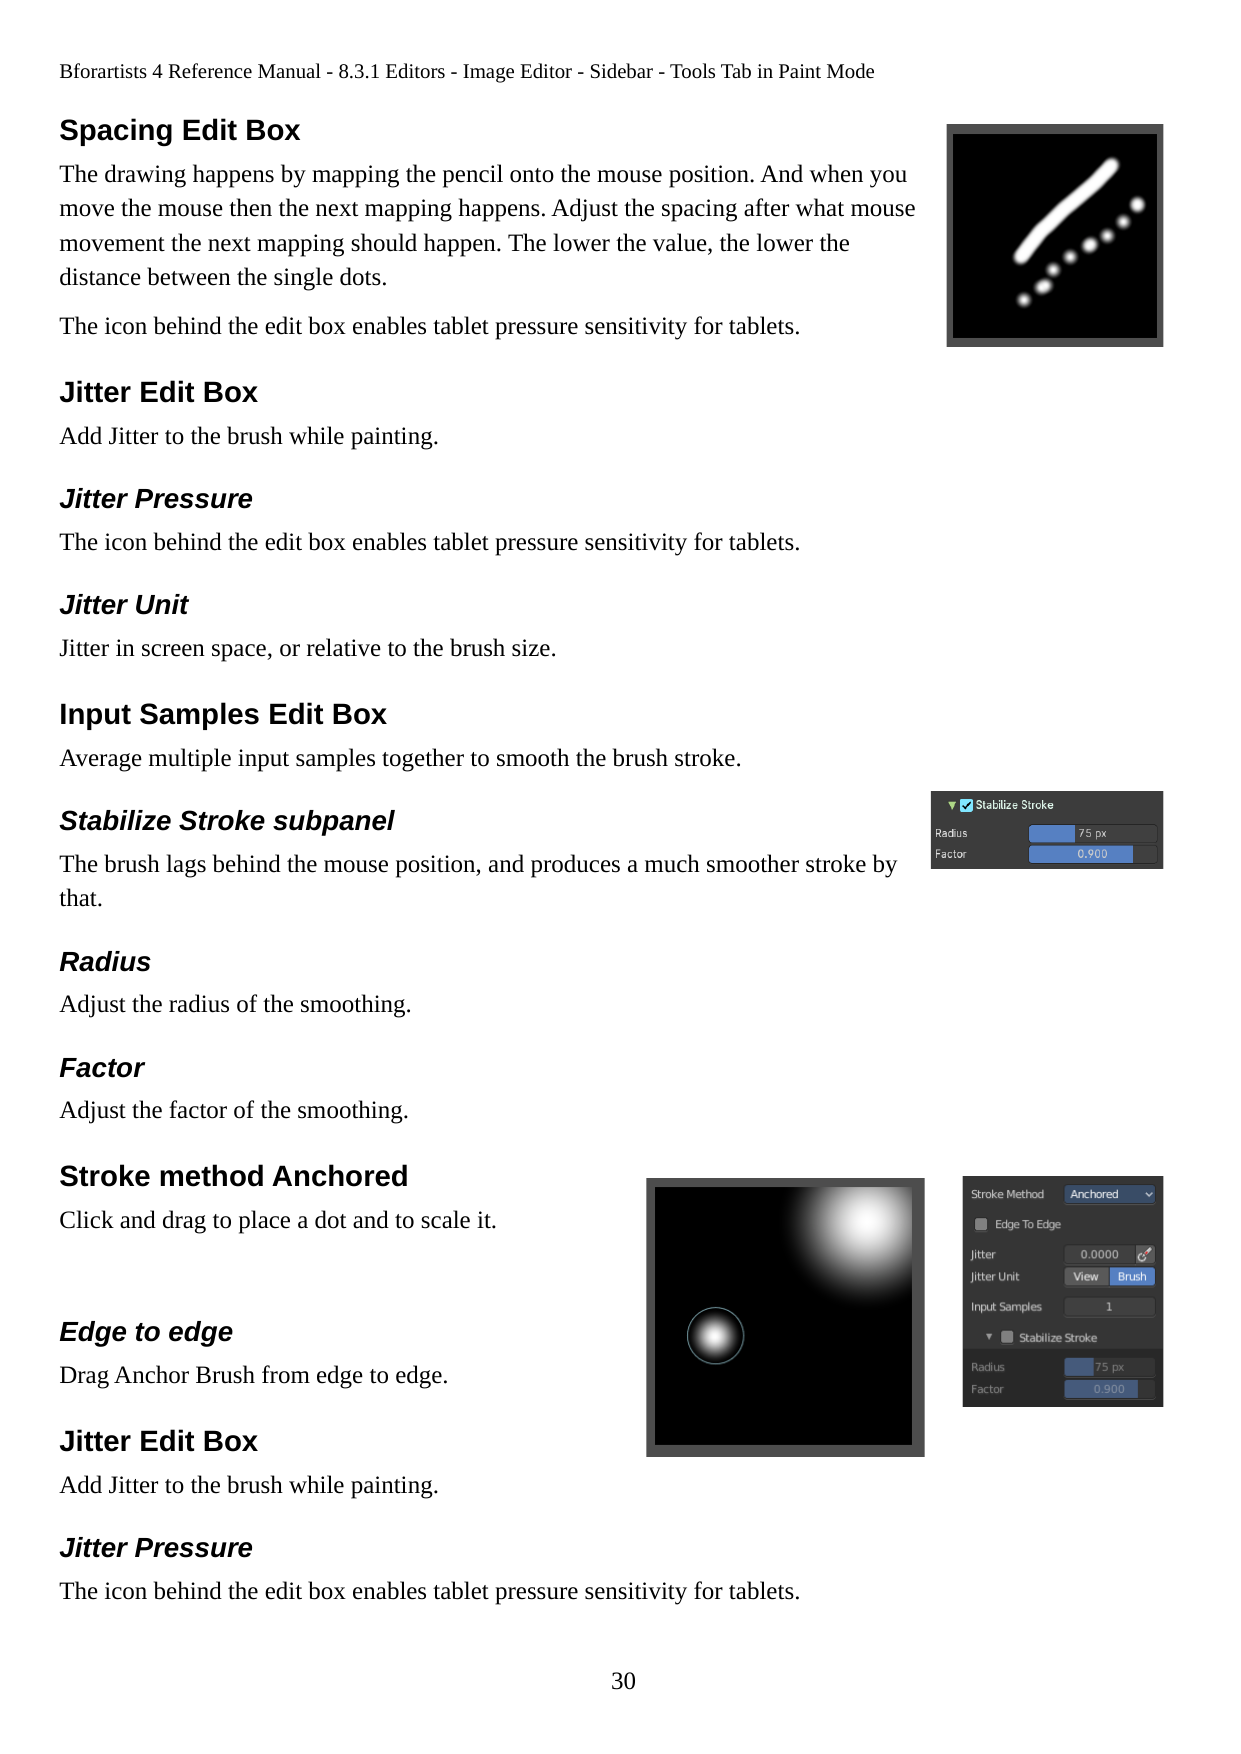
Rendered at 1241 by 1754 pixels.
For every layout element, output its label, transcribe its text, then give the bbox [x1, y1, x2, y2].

subtitle [1164, 1316, 1181, 1348]
picture [962, 1176, 1164, 1407]
text The icon behind the edit box enables tablet pressure sensitivity for tablets. [59, 527, 1181, 556]
subtitle Stroke method Anchored [59, 1159, 1181, 1193]
text Add Jitter to the brush while painting. [59, 1470, 1181, 1499]
subtitle Jitter Edit Box [59, 1424, 1181, 1458]
text The icon behind the edit box enables tablet pressure sensitivity for tablets. [59, 1576, 1181, 1605]
text Adjust the radius of the smoothing. [59, 989, 1181, 1018]
text Average multiple input samples together to smooth the brush stroke. [59, 743, 1181, 772]
text [925, 1205, 962, 1234]
text Click and drag to place a dot and to scale it. [59, 1205, 646, 1234]
text Adjust the factor of the smoothing. [59, 1095, 1181, 1124]
subtitle Input Samples Edit Box [59, 697, 1181, 731]
text The drawing happens by mapping the pencil onto the mouse position. And when you move the mouse then the next mapping happens. Adjust the spacing after what mouse movement the next mapping should happen. The lower the value, the lower the distance between the single dots. [59, 159, 946, 291]
text Add Jitter to the brush while painting. [59, 421, 1181, 450]
subtitle [925, 1316, 962, 1348]
subtitle Radius [59, 945, 1181, 977]
text [925, 1360, 962, 1389]
text Drag Anchor Brush from edge to edge. [59, 1360, 646, 1389]
subtitle Edge to edge [59, 1316, 646, 1348]
picture [646, 1178, 925, 1457]
picture [946, 124, 1164, 347]
text Jitter in screen space, or relative to the brush size. [59, 633, 1181, 662]
picture [930, 791, 1164, 869]
subtitle Jitter Unit [59, 589, 1181, 621]
text The icon behind the edit box enables tablet pressure sensitivity for tablets. [59, 311, 946, 340]
subtitle Spacing Edit Box [59, 113, 1181, 146]
subtitle Stabilize Stroke subpanel [59, 804, 930, 836]
subtitle Jitter Pressure [59, 483, 1181, 515]
subtitle [1164, 804, 1181, 836]
subtitle Jitter Pressure [59, 1532, 1181, 1563]
subtitle Factor [59, 1051, 1181, 1083]
text The brush lags behind the mouse position, and produces a much smoother stroke by that. [59, 849, 1181, 912]
subtitle Jitter Edit Box [59, 375, 1181, 409]
